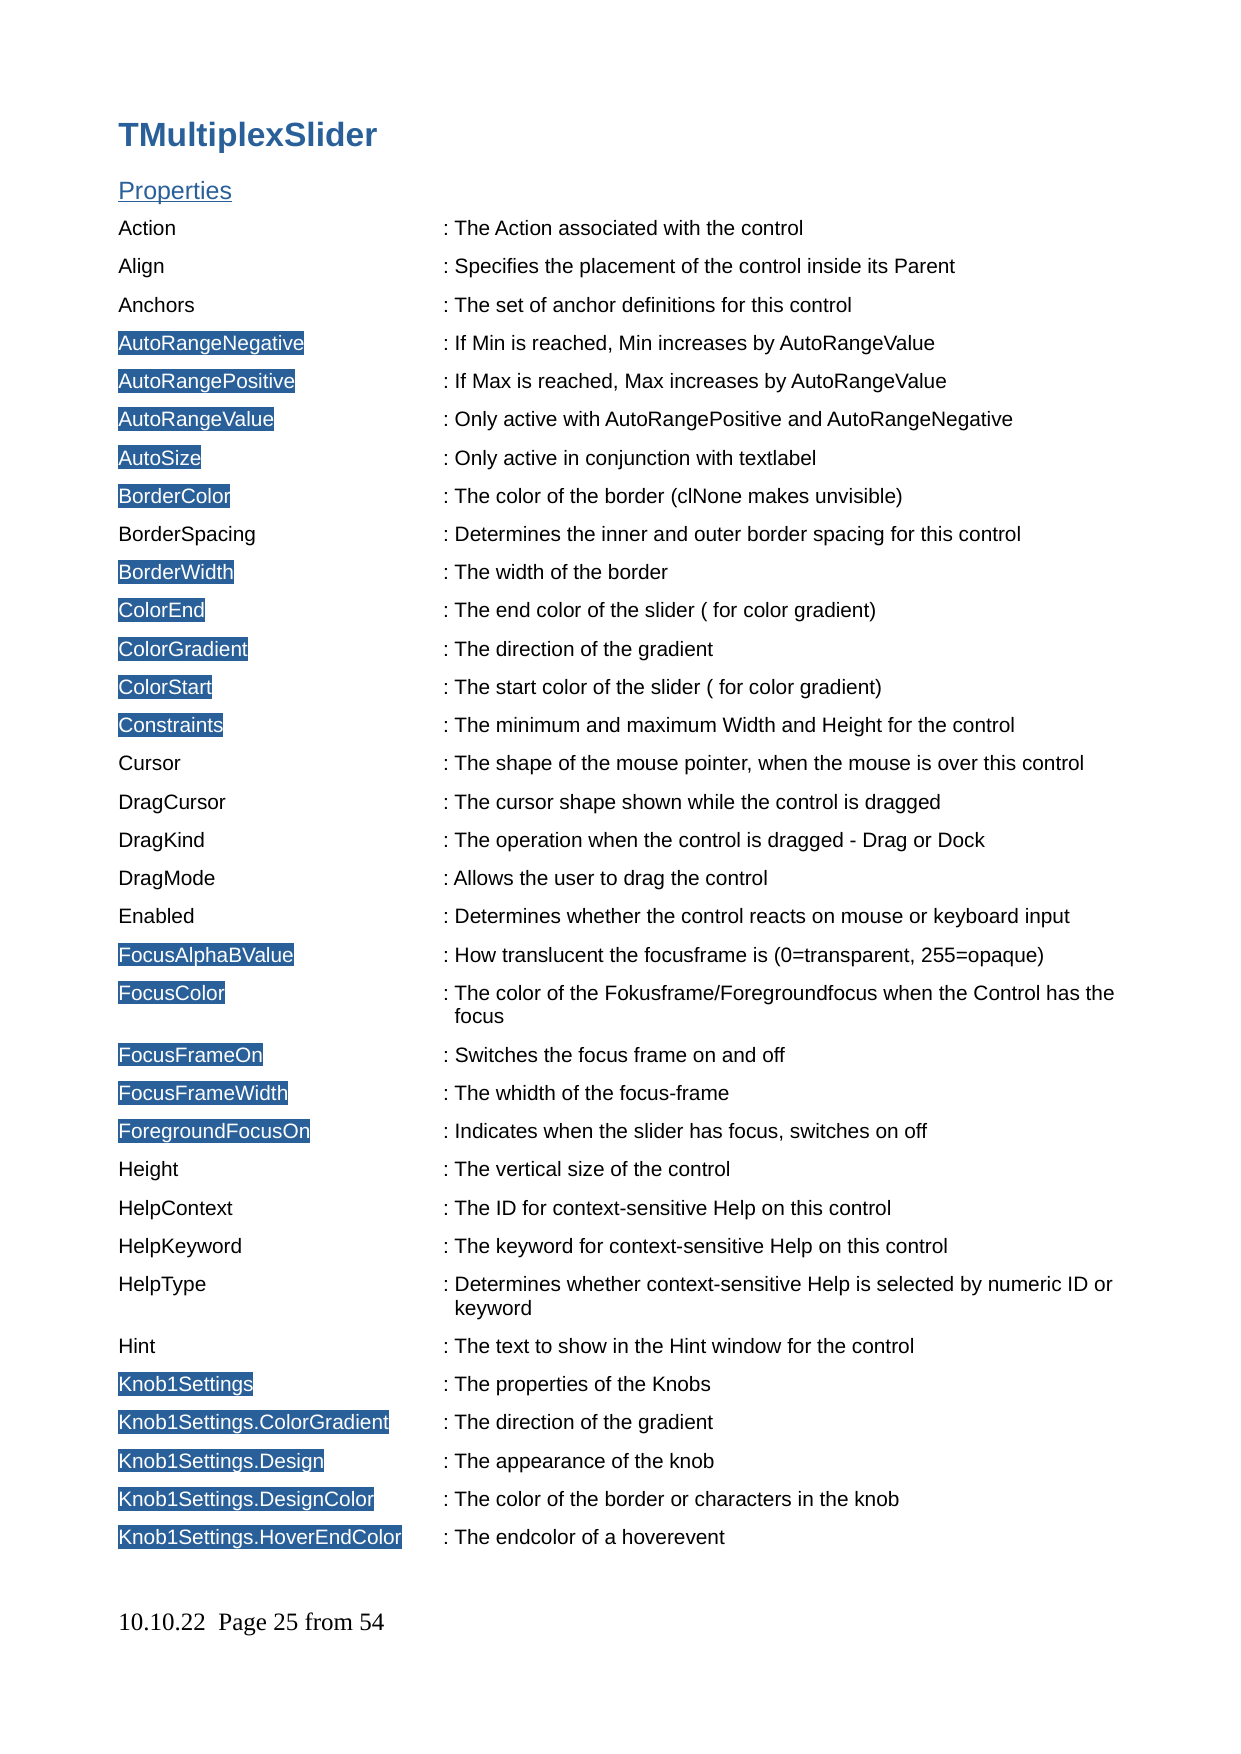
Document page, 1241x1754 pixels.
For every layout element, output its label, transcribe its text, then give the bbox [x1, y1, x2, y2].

text FocusFrameOn : Switches the focus frame on and off [118, 1043, 1122, 1067]
text Knob1Settings.ColorGradient : The direction of the gradient [118, 1411, 1122, 1434]
text ColorGradient : The direction of the gradient [118, 637, 1122, 661]
text Knob1Settings : The properties of the Knobs [118, 1373, 1122, 1396]
text DragKind : The operation when the control is dragged - Drag or Dock [118, 828, 1122, 852]
text BorderWidth : The width of the border [118, 561, 1122, 584]
text Cursor : The shape of the mouse pointer, when the mouse is over this control [118, 752, 1122, 776]
text Height : The vertical size of the control [118, 1158, 1122, 1182]
text ColorStart : The start color of the slider ( for color gradient) [118, 676, 1122, 699]
text Action : The Action associated with the control [118, 217, 1122, 240]
text HelpKeyword : The keyword for context-sensitive Help on this control [118, 1234, 1122, 1258]
text AutoRangePositive : If Max is reached, Max increases by AutoRangeValue [118, 370, 1122, 393]
text BorderColor : The color of the border (clNone makes unvisible) [118, 484, 1122, 508]
text Knob1Settings.HoverEndColor : The endcolor of a hoverevent [118, 1526, 1122, 1549]
text FocusAlphaBValue : How translucent the focusframe is (0=transparent, 255=opaque) [118, 943, 1122, 967]
text AutoSize : Only active in conjunction with textlabel [118, 446, 1122, 470]
text FocusColor : The color of the Fokusframe/Foregroundfocus when the Control has the focus [118, 981, 1122, 1029]
text HelpType : Determines whether context-sensitive Help is selected by numeric ID or keyword [118, 1273, 1122, 1320]
text ForegroundFocusOn : Indicates when the slider has focus, switches on off [118, 1120, 1122, 1143]
text Anchors : The set of anchor definitions for this control [118, 293, 1122, 317]
text DragMode : Allows the user to drag the control [118, 867, 1122, 890]
subtitle Properties [118, 181, 1122, 204]
text Align : Specifies the placement of the control inside its Parent [118, 255, 1122, 279]
subtitle TMultiplexSlider [118, 118, 1122, 153]
text Hint : The text to show in the Hint window for the control [118, 1334, 1122, 1358]
text BorderSpacing : Determines the inner and outer border spacing for this control [118, 523, 1122, 546]
text Enabled : Determines whether the control reacts on mouse or keyboard input [118, 905, 1122, 928]
text HelpContext : The ID for context-sensitive Help on this control [118, 1196, 1122, 1220]
text Constraints : The minimum and maximum Width and Height for the control [118, 714, 1122, 737]
text AutoRangeValue : Only active with AutoRangePositive and AutoRangeNegative [118, 408, 1122, 432]
text AutoRangeNegative : If Min is reached, Min increases by AutoRangeValue [118, 331, 1122, 355]
text ColorEnd : The end color of the slider ( for color gradient) [118, 599, 1122, 623]
text FocusFrameWidth : The whidth of the focus-frame [118, 1081, 1122, 1105]
text Knob1Settings.Design : The appearance of the knob [118, 1449, 1122, 1473]
text DragCursor : The cursor shape shown while the control is dragged [118, 790, 1122, 814]
text Knob1Settings.DesignColor : The color of the border or characters in the knob [118, 1487, 1122, 1511]
